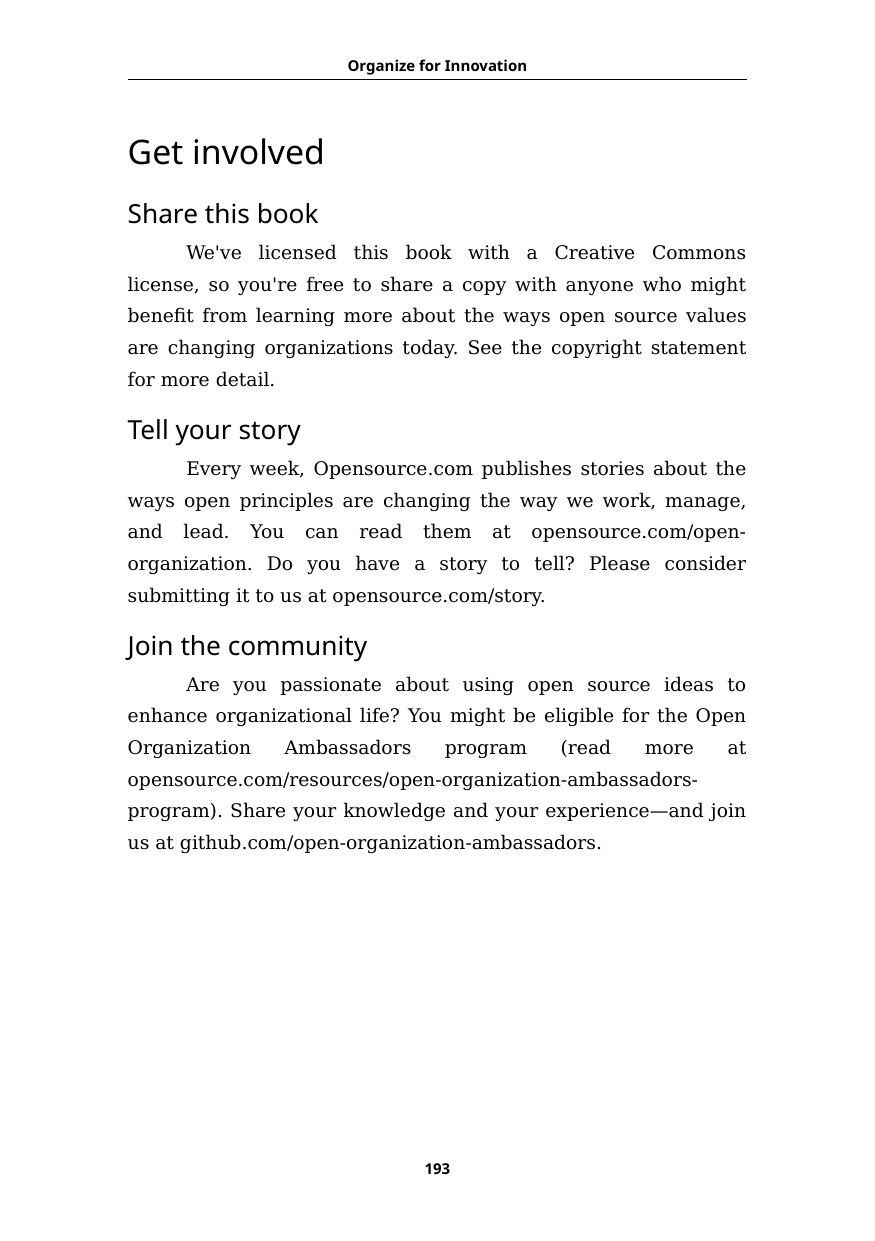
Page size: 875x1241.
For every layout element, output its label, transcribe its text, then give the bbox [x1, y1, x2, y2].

text We've licensed this book with a Creative Commons license, so you're free to share a copy with anyone who might benefit from learning more about the ways open source values are changing organizations today. See the copyright statement for more detail. [127, 242, 747, 391]
subtitle Share this book [127, 199, 747, 230]
text Are you passionate about using open source ideas to enhance organizational life? You might be eligible for the Open Organization Ambassadors program (read more at opensource.com/resources/open-organization-ambassadors-program). Share your knowledge and your experience—and join us at github.com/open-organization-ambassadors. [127, 674, 747, 854]
subtitle Get involved [127, 133, 747, 172]
subtitle Tell your story [127, 415, 747, 445]
subtitle Join the community [127, 631, 747, 661]
text Every week, Opensource.com publishes stories about the ways open principles are changing the way we work, manage, and lead. You can read them at opensource.com/open-organization. Do you have a story to tell? Please consider submitting it to us at opensource.com/story. [127, 458, 747, 606]
